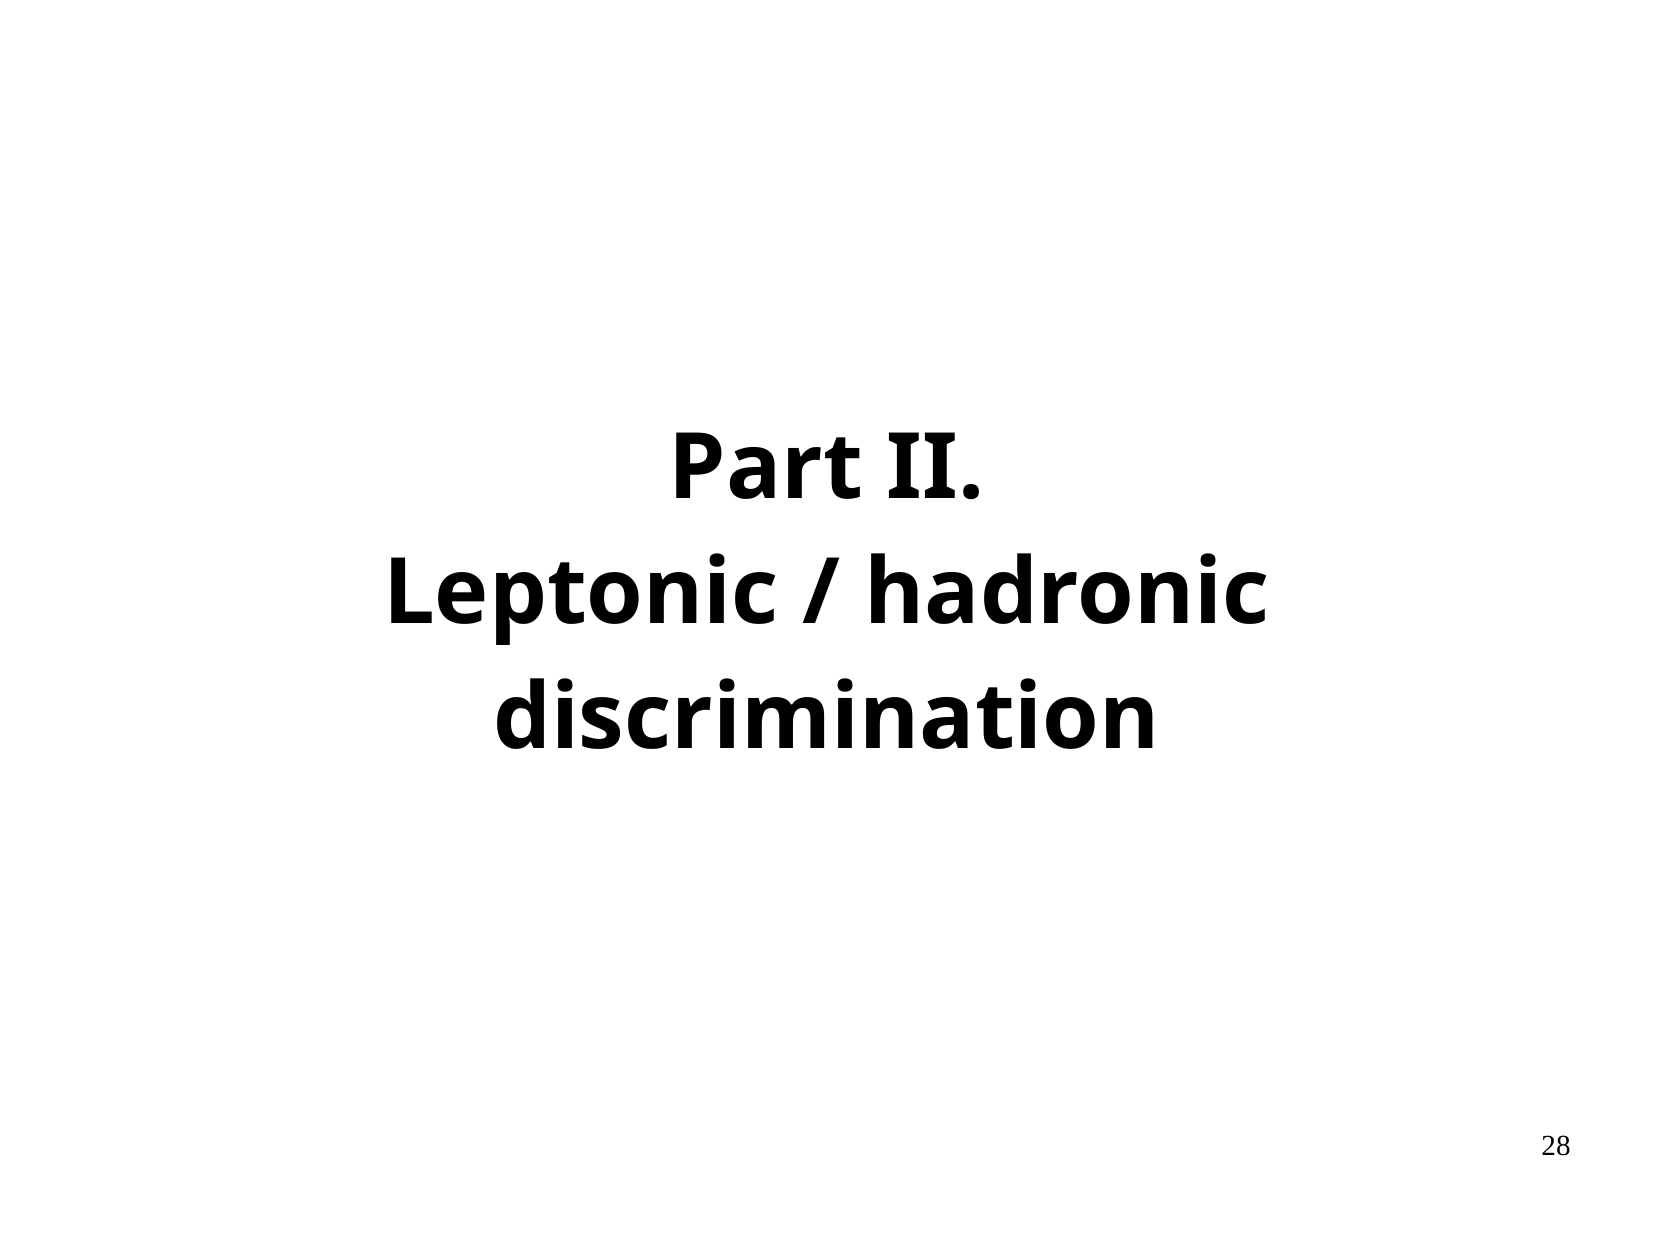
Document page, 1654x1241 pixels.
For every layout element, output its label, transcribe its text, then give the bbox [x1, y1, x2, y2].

title Part II. Leptonic / hadronic discrimination [82, 465, 1571, 712]
